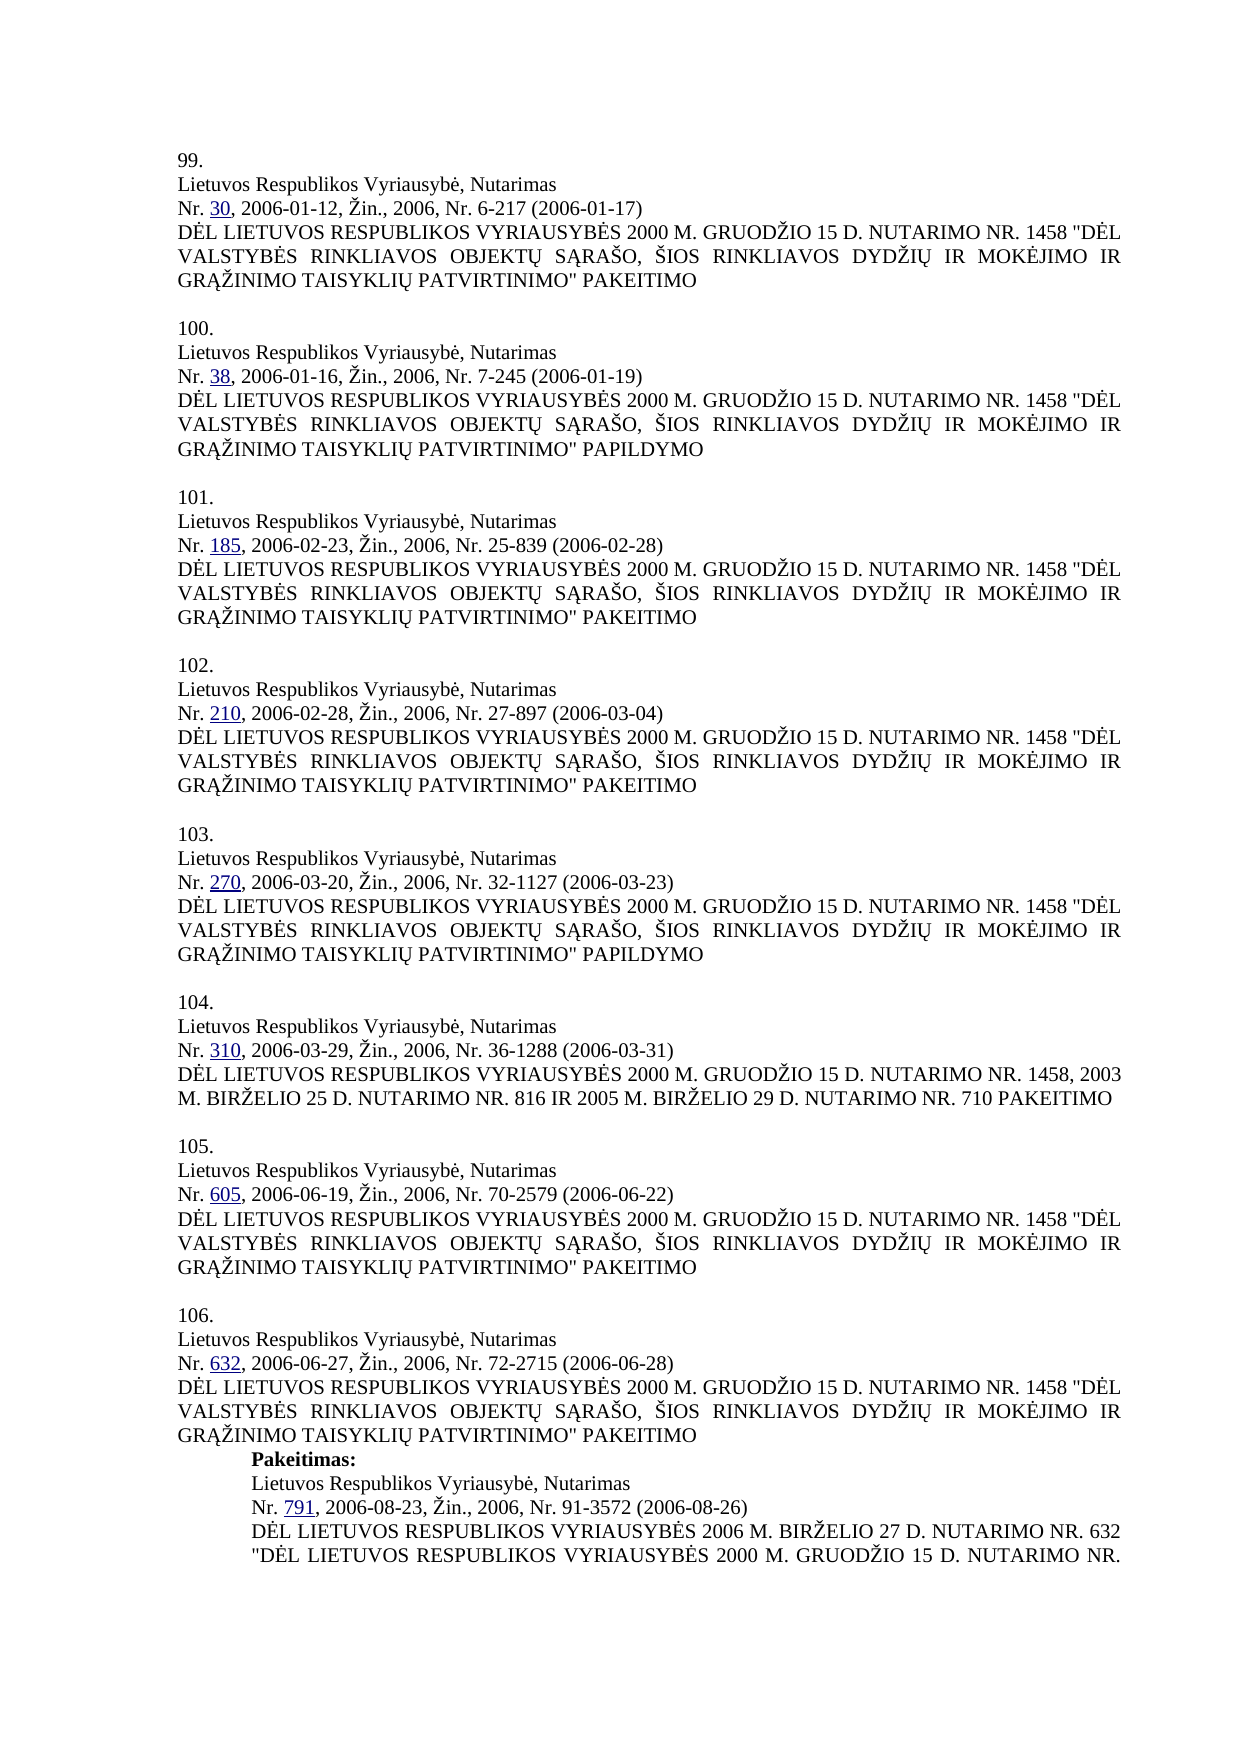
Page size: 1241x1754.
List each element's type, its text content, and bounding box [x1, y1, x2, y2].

text DĖL LIETUVOS RESPUBLIKOS VYRIAUSYBĖS 2000 M. GRUODŽIO 15 D. NUTARIMO NR. 1458 "DĖL VALSTYBĖS RINKLIAVOS OBJEKTŲ SĄRAŠO, ŠIOS RINKLIAVOS DYDŽIŲ IR MOKĖJIMO IR GRĄŽINIMO TAISYKLIŲ PATVIRTINIMO" PAKEITIMO [177, 220, 1122, 292]
text Nr. 30, 2006-01-12, Žin., 2006, Nr. 6-217 (2006-01-17) [177, 196, 1122, 220]
text Lietuvos Respublikos Vyriausybė, Nutarimas [177, 1327, 1122, 1351]
text DĖL LIETUVOS RESPUBLIKOS VYRIAUSYBĖS 2000 M. GRUODŽIO 15 D. NUTARIMO NR. 1458, 2003 M. BIRŽELIO 25 D. NUTARIMO NR. 816 IR 2005 M. BIRŽELIO 29 D. NUTARIMO NR. 710 PAKEITIMO [177, 1062, 1122, 1110]
text Lietuvos Respublikos Vyriausybė, Nutarimas [177, 677, 1122, 701]
text DĖL LIETUVOS RESPUBLIKOS VYRIAUSYBĖS 2000 M. GRUODŽIO 15 D. NUTARIMO NR. 1458 "DĖL VALSTYBĖS RINKLIAVOS OBJEKTŲ SĄRAŠO, ŠIOS RINKLIAVOS DYDŽIŲ IR MOKĖJIMO IR GRĄŽINIMO TAISYKLIŲ PATVIRTINIMO" PAKEITIMO [177, 557, 1122, 629]
text 106. [177, 1303, 1122, 1327]
text 101. [177, 484, 1122, 509]
text Nr. 185, 2006-02-23, Žin., 2006, Nr. 25-839 (2006-02-28) [177, 533, 1122, 557]
text Lietuvos Respublikos Vyriausybė, Nutarimas [177, 1471, 1122, 1495]
text Nr. 605, 2006-06-19, Žin., 2006, Nr. 70-2579 (2006-06-22) [177, 1182, 1122, 1206]
text Nr. 632, 2006-06-27, Žin., 2006, Nr. 72-2715 (2006-06-28) [177, 1351, 1122, 1375]
text Nr. 791, 2006-08-23, Žin., 2006, Nr. 91-3572 (2006-08-26) [177, 1495, 1122, 1519]
text 99. [177, 148, 1122, 172]
text 105. [177, 1134, 1122, 1158]
text DĖL LIETUVOS RESPUBLIKOS VYRIAUSYBĖS 2000 M. GRUODŽIO 15 D. NUTARIMO NR. 1458 "DĖL VALSTYBĖS RINKLIAVOS OBJEKTŲ SĄRAŠO, ŠIOS RINKLIAVOS DYDŽIŲ IR MOKĖJIMO IR GRĄŽINIMO TAISYKLIŲ PATVIRTINIMO" PAPILDYMO [177, 388, 1122, 461]
text DĖL LIETUVOS RESPUBLIKOS VYRIAUSYBĖS 2000 M. GRUODŽIO 15 D. NUTARIMO NR. 1458 "DĖL VALSTYBĖS RINKLIAVOS OBJEKTŲ SĄRAŠO, ŠIOS RINKLIAVOS DYDŽIŲ IR MOKĖJIMO IR GRĄŽINIMO TAISYKLIŲ PATVIRTINIMO" PAPILDYMO [177, 894, 1122, 966]
text Pakeitimas: [177, 1447, 1122, 1471]
text Lietuvos Respublikos Vyriausybė, Nutarimas [177, 509, 1122, 533]
text Lietuvos Respublikos Vyriausybė, Nutarimas [177, 846, 1122, 869]
text Lietuvos Respublikos Vyriausybė, Nutarimas [177, 340, 1122, 364]
text Lietuvos Respublikos Vyriausybė, Nutarimas [177, 172, 1122, 196]
text Nr. 310, 2006-03-29, Žin., 2006, Nr. 36-1288 (2006-03-31) [177, 1038, 1122, 1062]
text 104. [177, 990, 1122, 1014]
text Lietuvos Respublikos Vyriausybė, Nutarimas [177, 1158, 1122, 1182]
text DĖL LIETUVOS RESPUBLIKOS VYRIAUSYBĖS 2006 M. BIRŽELIO 27 D. NUTARIMO NR. 632 "DĖL LIETUVOS RESPUBLIKOS VYRIAUSYBĖS 2000 M. GRUODŽIO 15 D. NUTARIMO NR. [251, 1519, 1122, 1567]
text 102. [177, 653, 1122, 677]
text Nr. 270, 2006-03-20, Žin., 2006, Nr. 32-1127 (2006-03-23) [177, 869, 1122, 894]
text Lietuvos Respublikos Vyriausybė, Nutarimas [177, 1014, 1122, 1038]
text DĖL LIETUVOS RESPUBLIKOS VYRIAUSYBĖS 2000 M. GRUODŽIO 15 D. NUTARIMO NR. 1458 "DĖL VALSTYBĖS RINKLIAVOS OBJEKTŲ SĄRAŠO, ŠIOS RINKLIAVOS DYDŽIŲ IR MOKĖJIMO IR GRĄŽINIMO TAISYKLIŲ PATVIRTINIMO" PAKEITIMO [177, 1206, 1122, 1279]
text 100. [177, 316, 1122, 340]
text Nr. 38, 2006-01-16, Žin., 2006, Nr. 7-245 (2006-01-19) [177, 364, 1122, 388]
text DĖL LIETUVOS RESPUBLIKOS VYRIAUSYBĖS 2000 M. GRUODŽIO 15 D. NUTARIMO NR. 1458 "DĖL VALSTYBĖS RINKLIAVOS OBJEKTŲ SĄRAŠO, ŠIOS RINKLIAVOS DYDŽIŲ IR MOKĖJIMO IR GRĄŽINIMO TAISYKLIŲ PATVIRTINIMO" PAKEITIMO [177, 725, 1122, 797]
text 103. [177, 821, 1122, 846]
text Nr. 210, 2006-02-28, Žin., 2006, Nr. 27-897 (2006-03-04) [177, 701, 1122, 725]
text DĖL LIETUVOS RESPUBLIKOS VYRIAUSYBĖS 2000 M. GRUODŽIO 15 D. NUTARIMO NR. 1458 "DĖL VALSTYBĖS RINKLIAVOS OBJEKTŲ SĄRAŠO, ŠIOS RINKLIAVOS DYDŽIŲ IR MOKĖJIMO IR GRĄŽINIMO TAISYKLIŲ PATVIRTINIMO" PAKEITIMO [177, 1375, 1122, 1447]
